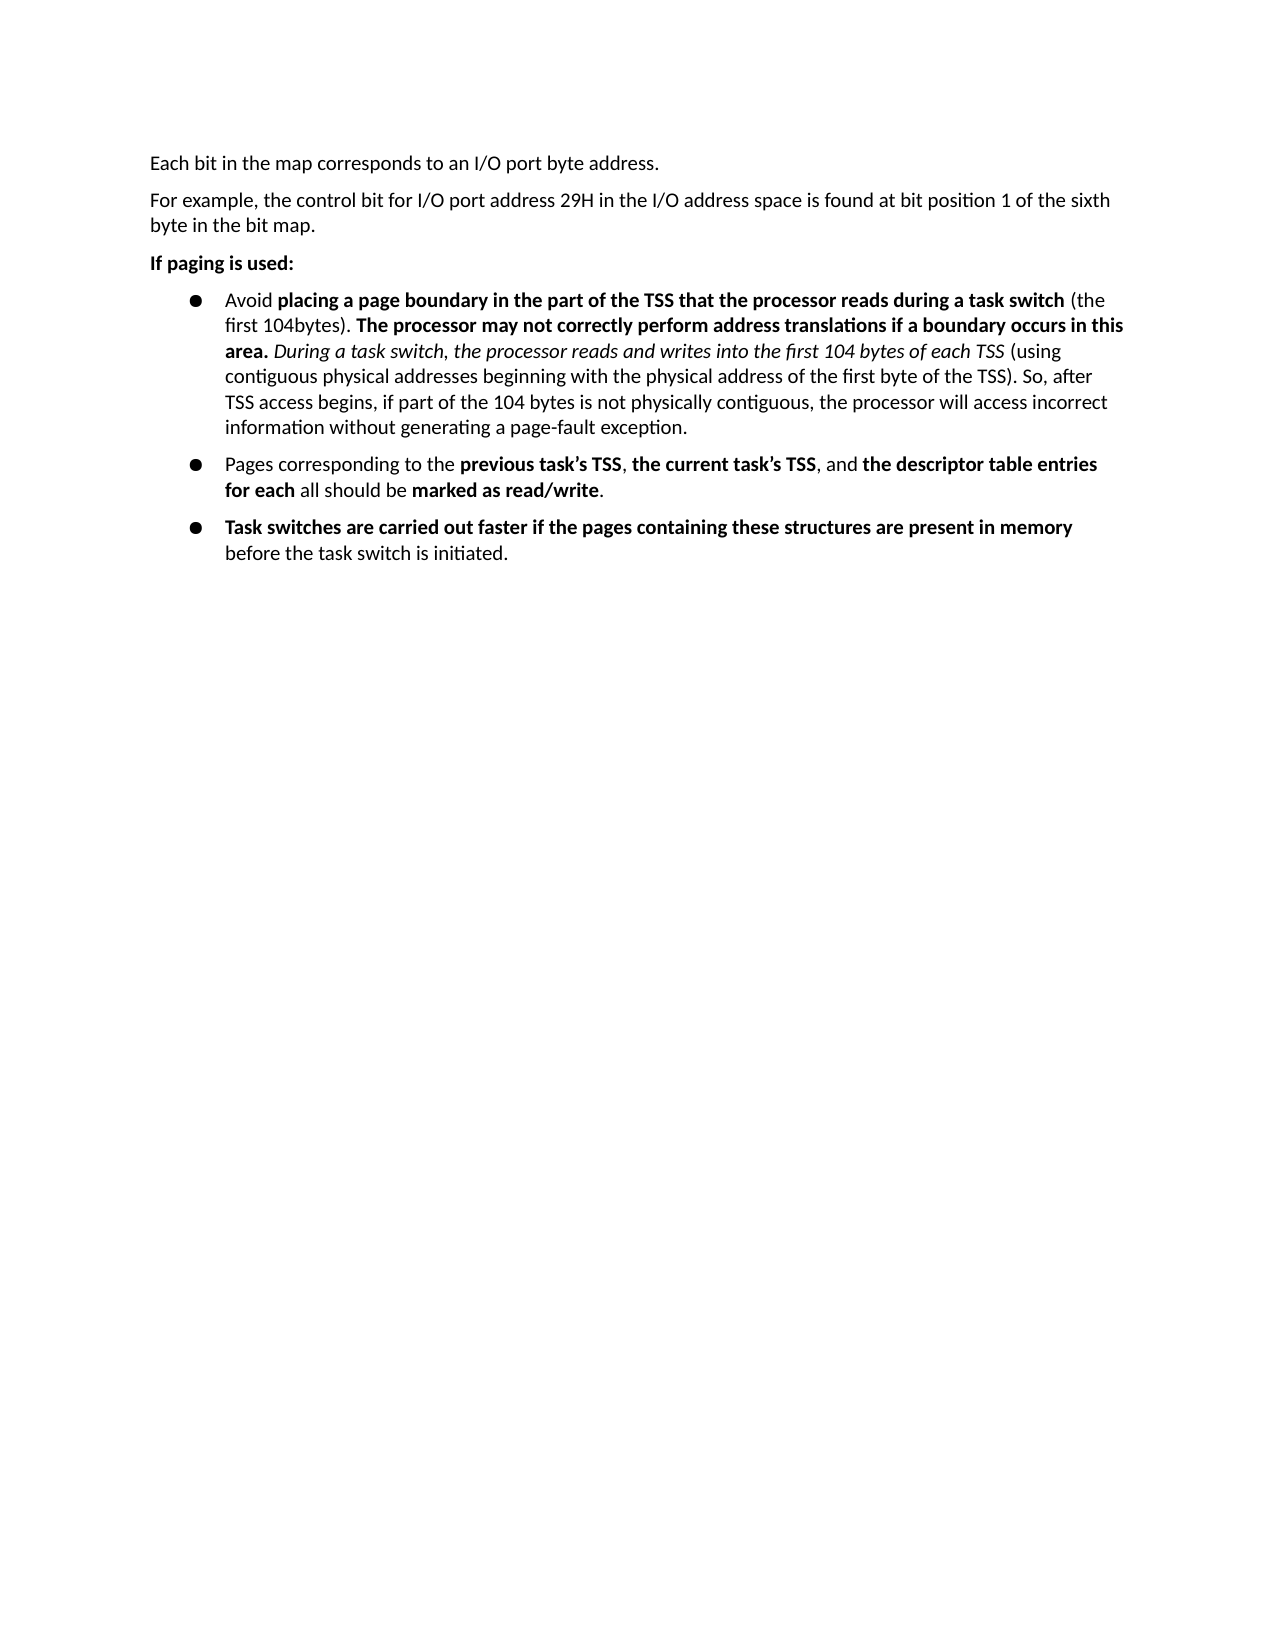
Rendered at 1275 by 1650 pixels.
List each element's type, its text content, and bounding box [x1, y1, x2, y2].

text Each bit in the map corresponds to an I/O port byte address. [150, 150, 1125, 175]
list Avoid placing a page boundary in the part of the TSS that the processor reads during a task switch (the first 104bytes). The processor may not correctly perform address translations if a boundary occurs in this area. During a task switch, the processor reads and writes into the first 104 bytes of each TSS (using contiguous physical addresses beginning with the physical address of the first byte of the TSS). So, after TSS access begins, if part of the 104 bytes is not physically contiguous, the processor will access incorrect information without generating a page-fault exception. [187, 287, 1125, 440]
text If paging is used: [150, 250, 1125, 275]
list Task switches are carried out faster if the pages containing these structures are present in memory before the task switch is initiated. [187, 514, 1125, 565]
text For example, the control bit for I/O port address 29H in the I/O address space is found at bit position 1 of the sixth byte in the bit map. [150, 187, 1125, 238]
list Pages corresponding to the previous task’s TSS, the current task’s TSS, and the descriptor table entries for each all should be marked as read/write. [187, 452, 1125, 502]
